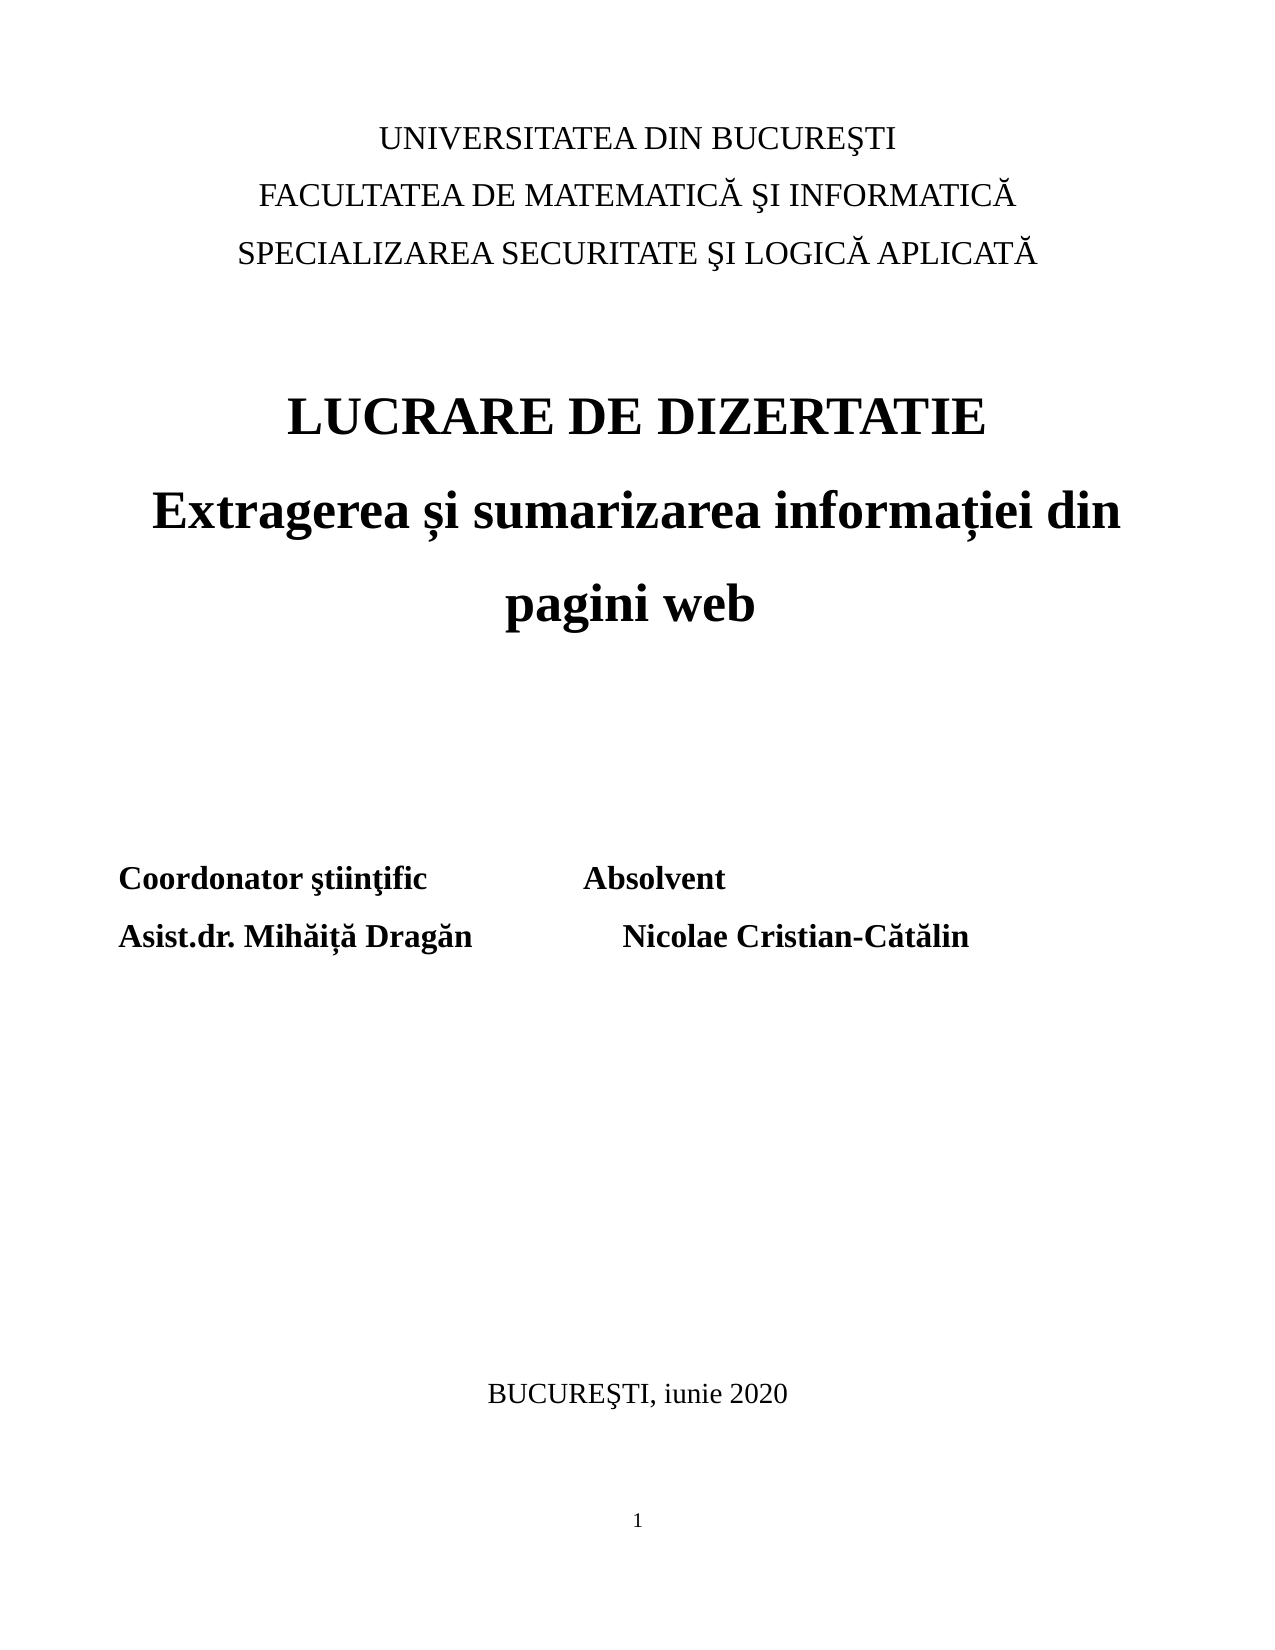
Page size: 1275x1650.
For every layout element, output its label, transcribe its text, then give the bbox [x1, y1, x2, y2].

subtitle LUCRARE DE DIZERTATIE [118, 384, 1157, 446]
subtitle Asist.dr. Mihăiță Dragăn Nicolae Cristian-Cătălin [118, 916, 1157, 954]
subtitle SPECIALIZAREA SECURITATE ŞI LOGICĂ APLICATĂ [118, 233, 1157, 271]
subtitle UNIVERSITATEA DIN BUCUREŞTI [118, 118, 1157, 156]
subtitle Extragerea și sumarizarea informației din pagini web [118, 477, 1157, 633]
subtitle BUCUREŞTI, iunie 2020 [118, 1376, 1157, 1409]
subtitle FACULTATEA DE MATEMATICĂ ŞI INFORMATICĂ [118, 176, 1157, 214]
subtitle Coordonator ştiinţific Absolvent [118, 858, 1157, 897]
